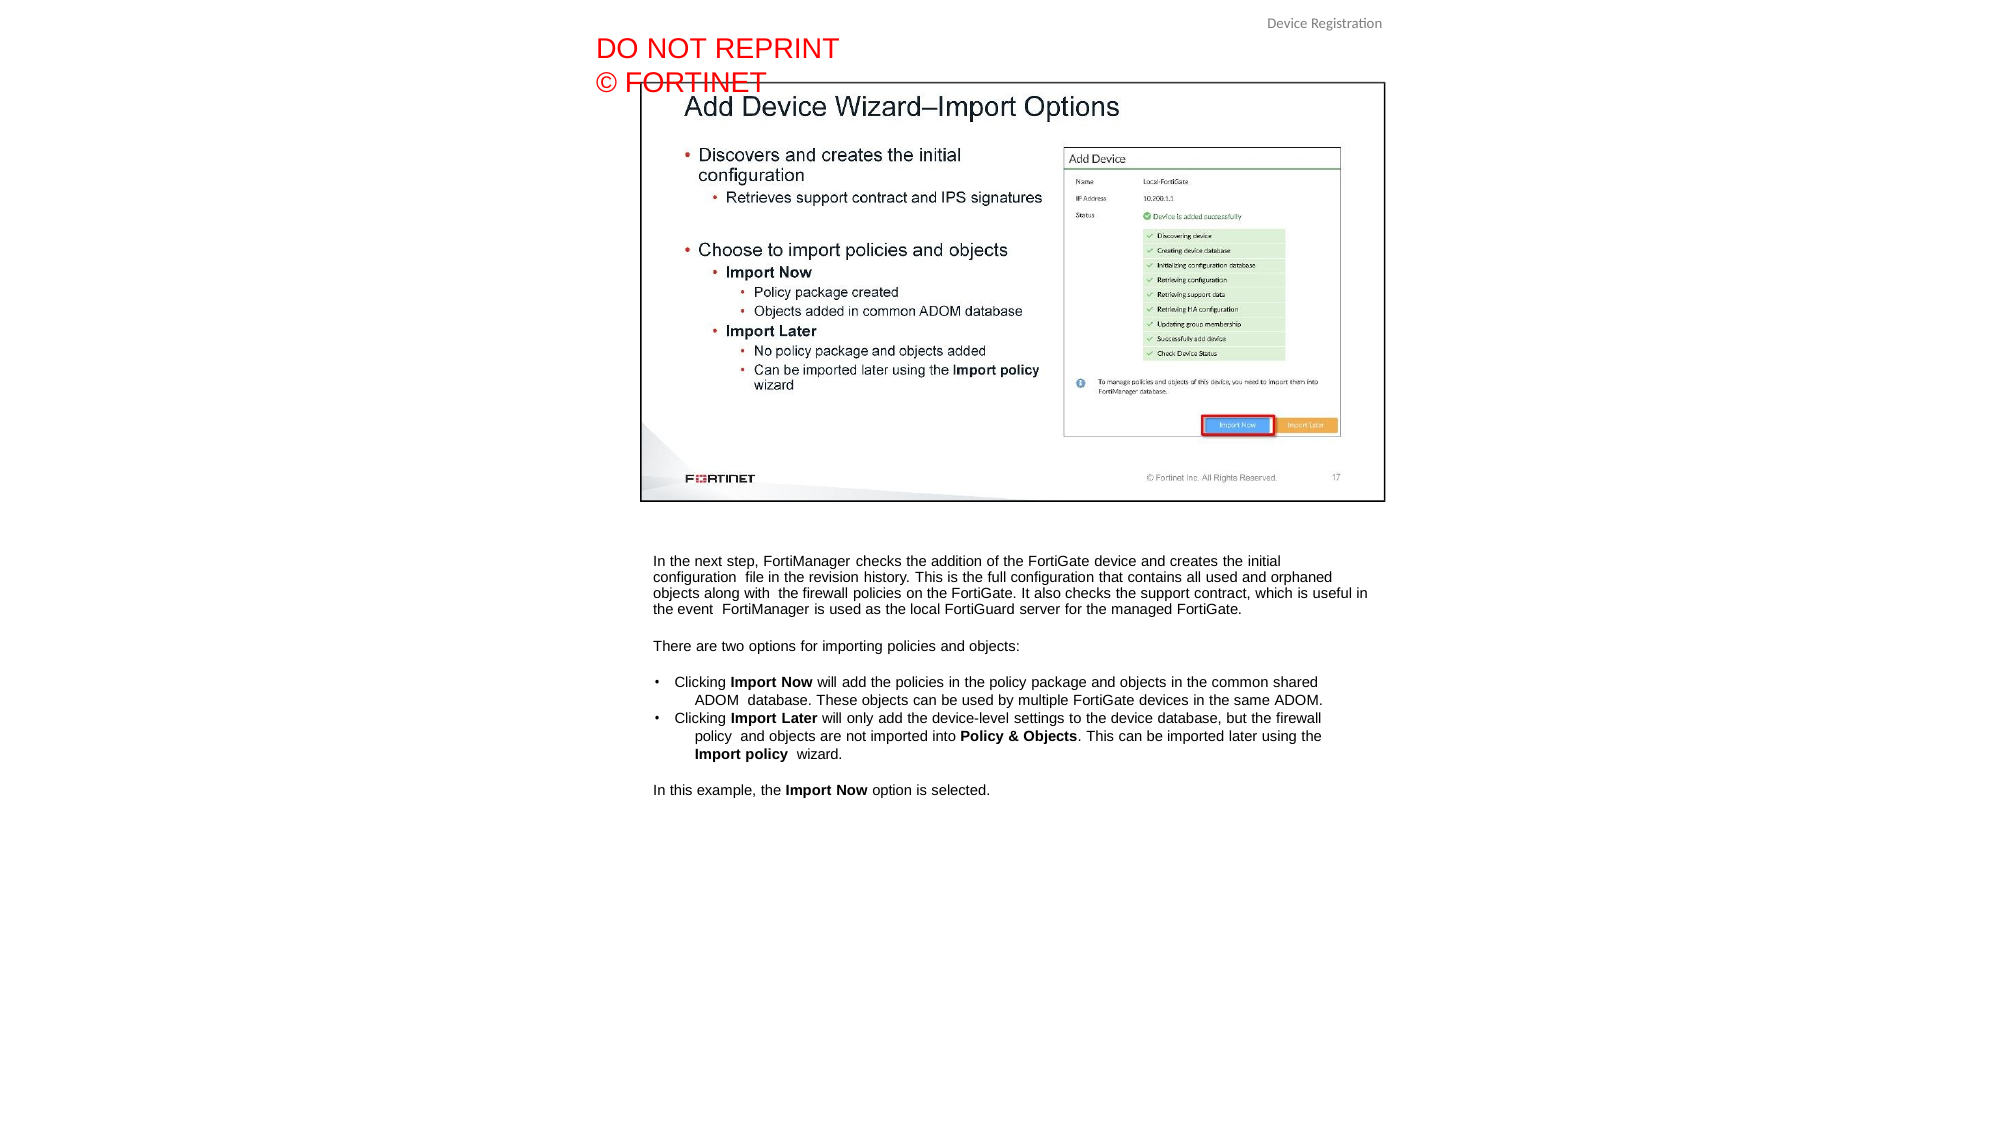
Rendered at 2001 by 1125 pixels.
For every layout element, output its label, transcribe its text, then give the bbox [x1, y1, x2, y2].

text_box Device Registration [1265, 11, 1386, 32]
text_box DO NOT REPRINT © FORTINET [594, 28, 841, 98]
text_box In the next step, FortiManager checks the addition of the FortiGate device and creates the initial configuration file in the revision history. This is the full configuration that contains all used and orphaned objects along with the firewall policies on the FortiGate. It also checks the support contract, which is useful in the event FortiManager is used as the local FortiGuard server for the managed FortiGate. There are two options for importing policies and objects: Clicking Import Now will add the policies in the policy package and objects in the common shared ADOM database. These objects can be used by multiple FortiGate devices in the same ADOM. Clicking Import Later will only add the device-level settings to the device database, but the firewall policy and objects are not imported into Policy & Objects. This can be imported later using the Import policy wizard. In this example, the Import Now option is selected. [651, 550, 1369, 800]
picture [642, 92, 1345, 500]
text_box [640, 81, 1386, 502]
